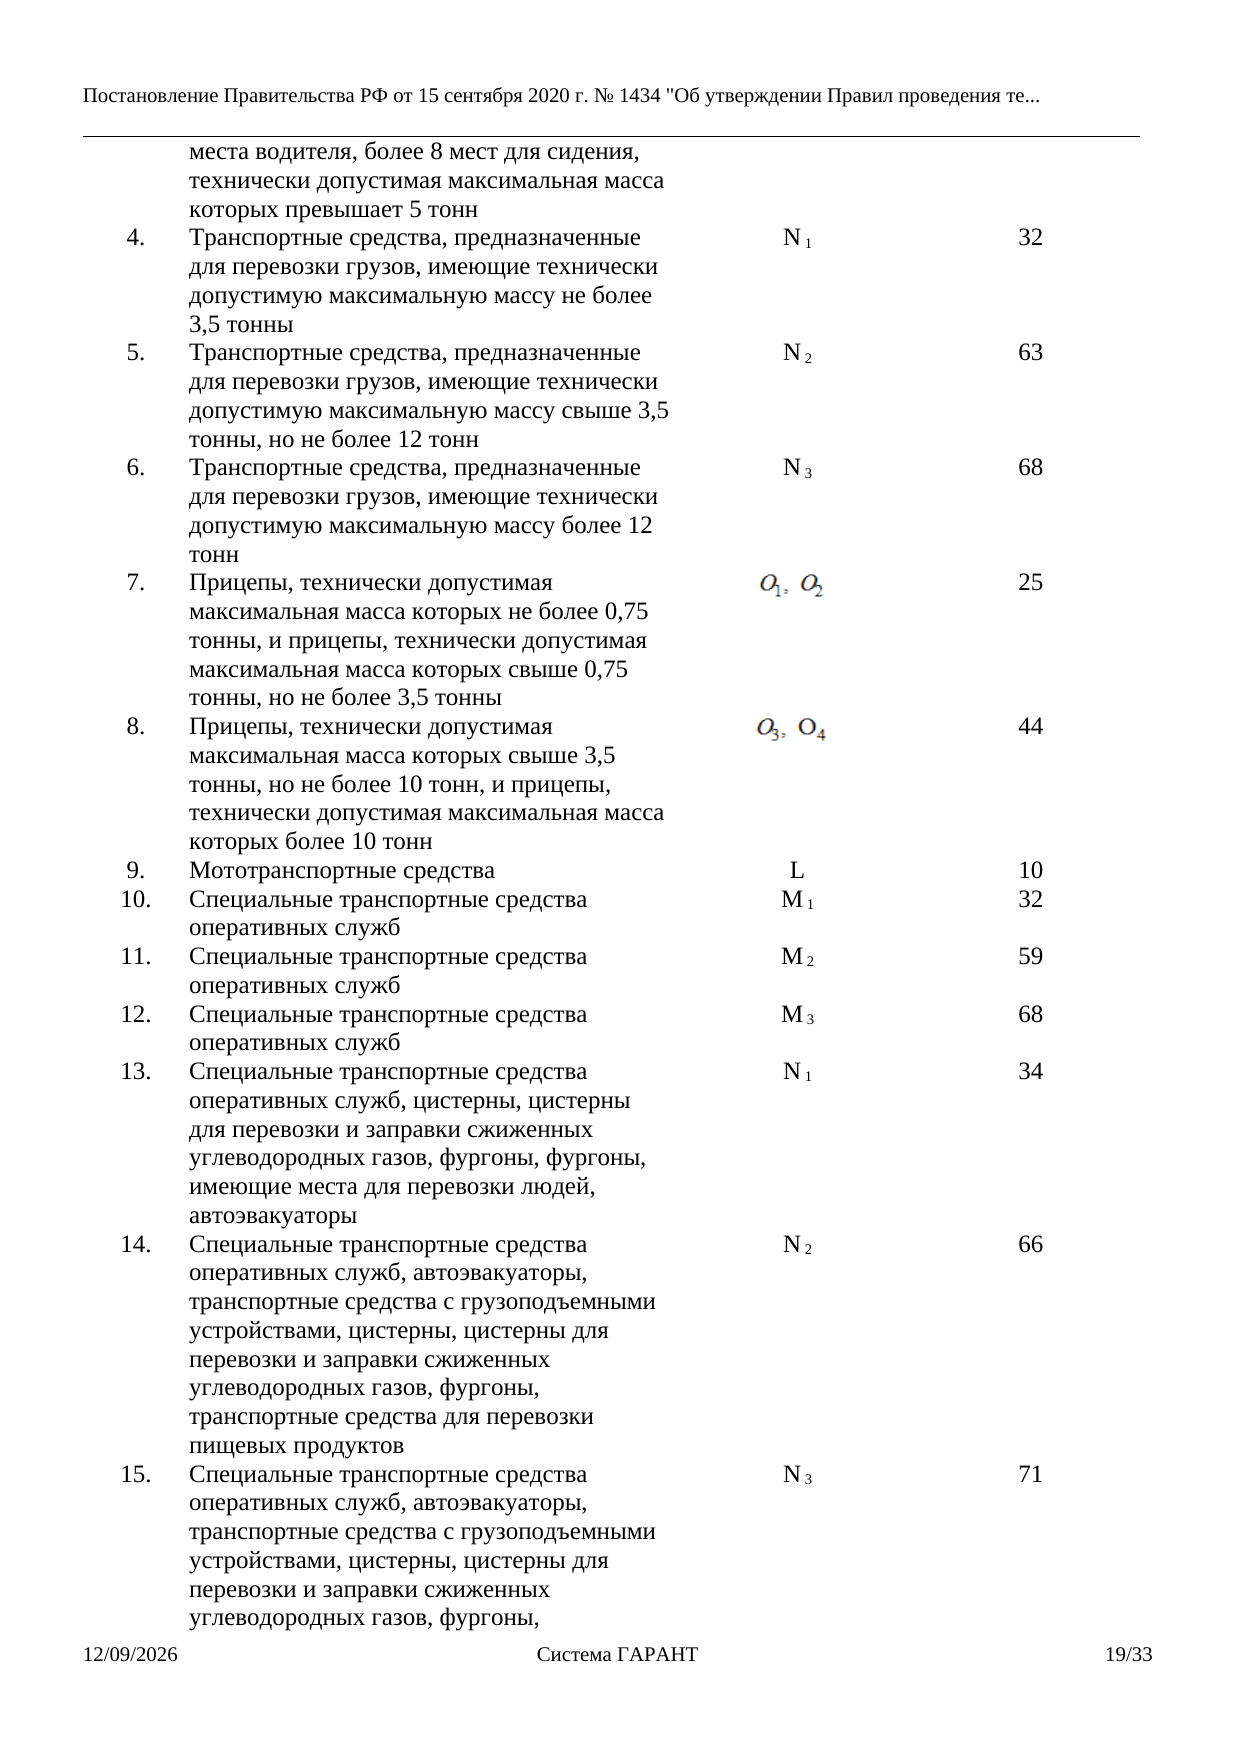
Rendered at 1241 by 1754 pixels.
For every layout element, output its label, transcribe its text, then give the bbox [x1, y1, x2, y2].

table_cell 13. [83, 1056, 189, 1229]
table_cell Специальные транспортные средства оперативных служб [189, 941, 673, 999]
table_cell Специальные транспортные средства оперативных служб [189, 999, 673, 1056]
table_cell 12. [83, 999, 189, 1056]
picture [758, 567, 830, 603]
table_cell 15. [83, 1459, 189, 1631]
table_cell 59 [921, 941, 1140, 999]
table_cell 6. [83, 453, 189, 567]
table_cell 4. [83, 223, 189, 337]
table_cell [673, 711, 921, 855]
table_cell M 1 [673, 884, 921, 941]
table_cell места водителя, более 8 мест для сидения, технически допустимая максимальная масса которых превышает 5 тонн [189, 137, 673, 222]
table_cell N 2 [673, 338, 921, 452]
table_cell L [673, 855, 921, 884]
table_cell Прицепы, технически допустимая максимальная масса которых не более 0,75 тонны, и прицепы, технически допустимая максимальная масса которых свыше 0,75 тонны, но не более 3,5 тонны [189, 568, 673, 711]
table_cell 63 [921, 338, 1140, 452]
table_cell 32 [921, 223, 1140, 337]
table_cell N 1 [673, 1056, 921, 1229]
table_cell Транспортные средства, предназначенные для перевозки грузов, имеющие технически допустимую максимальную массу свыше 3,5 тонны, но не более 12 тонн [189, 338, 673, 452]
table_cell 32 [921, 884, 1140, 941]
table_cell [673, 137, 921, 222]
table_cell 9. [83, 855, 189, 884]
table_cell M 3 [673, 999, 921, 1056]
table_cell Прицепы, технически допустимая максимальная масса которых свыше 3,5 тонны, но не более 10 тонн, и прицепы, технически допустимая максимальная масса которых более 10 тонн [189, 711, 673, 855]
table_cell 68 [921, 453, 1140, 567]
table_cell [673, 568, 921, 711]
table_cell M 2 [673, 941, 921, 999]
table_cell 34 [921, 1056, 1140, 1229]
table_cell 71 [921, 1459, 1140, 1631]
table_cell 25 [921, 568, 1140, 711]
table_cell 68 [921, 999, 1140, 1056]
table_cell 5. [83, 338, 189, 452]
table_cell [83, 137, 189, 222]
table_cell [921, 137, 1140, 222]
table_cell 8. [83, 711, 189, 855]
table_cell Специальные транспортные средства оперативных служб, цистерны, цистерны для перевозки и заправки сжиженных углеводородных газов, фургоны, фургоны, имеющие места для перевозки людей, автоэвакуаторы [189, 1056, 673, 1229]
table_cell Специальные транспортные средства оперативных служб, автоэвакуаторы, транспортные средства с грузоподъемными устройствами, цистерны, цистерны для перевозки и заправки сжиженных углеводородных газов, фургоны, транспортные средства для перевозки пищевых продуктов [189, 1229, 673, 1459]
table_cell Транспортные средства, предназначенные для перевозки грузов, имеющие технически допустимую максимальную массу более 12 тонн [189, 453, 673, 567]
table_cell Транспортные средства, предназначенные для перевозки грузов, имеющие технически допустимую максимальную массу не более 3,5 тонны [189, 223, 673, 337]
table_cell Специальные транспортные средства оперативных служб [189, 884, 673, 941]
table_cell N 1 [673, 223, 921, 337]
picture [755, 711, 833, 747]
table_cell 14. [83, 1229, 189, 1459]
table_cell Специальные транспортные средства оперативных служб, автоэвакуаторы, транспортные средства с грузоподъемными устройствами, цистерны, цистерны для перевозки и заправки сжиженных углеводородных газов, фургоны, [189, 1459, 673, 1631]
table_cell N 3 [673, 453, 921, 567]
table_cell 44 [921, 711, 1140, 855]
table_cell N 2 [673, 1229, 921, 1459]
table_cell 11. [83, 941, 189, 999]
table_cell N 3 [673, 1459, 921, 1631]
table_cell Мототранспортные средства [189, 855, 673, 884]
table_cell 66 [921, 1229, 1140, 1459]
table_cell 10 [921, 855, 1140, 884]
table_cell 10. [83, 884, 189, 941]
table_cell 7. [83, 568, 189, 711]
